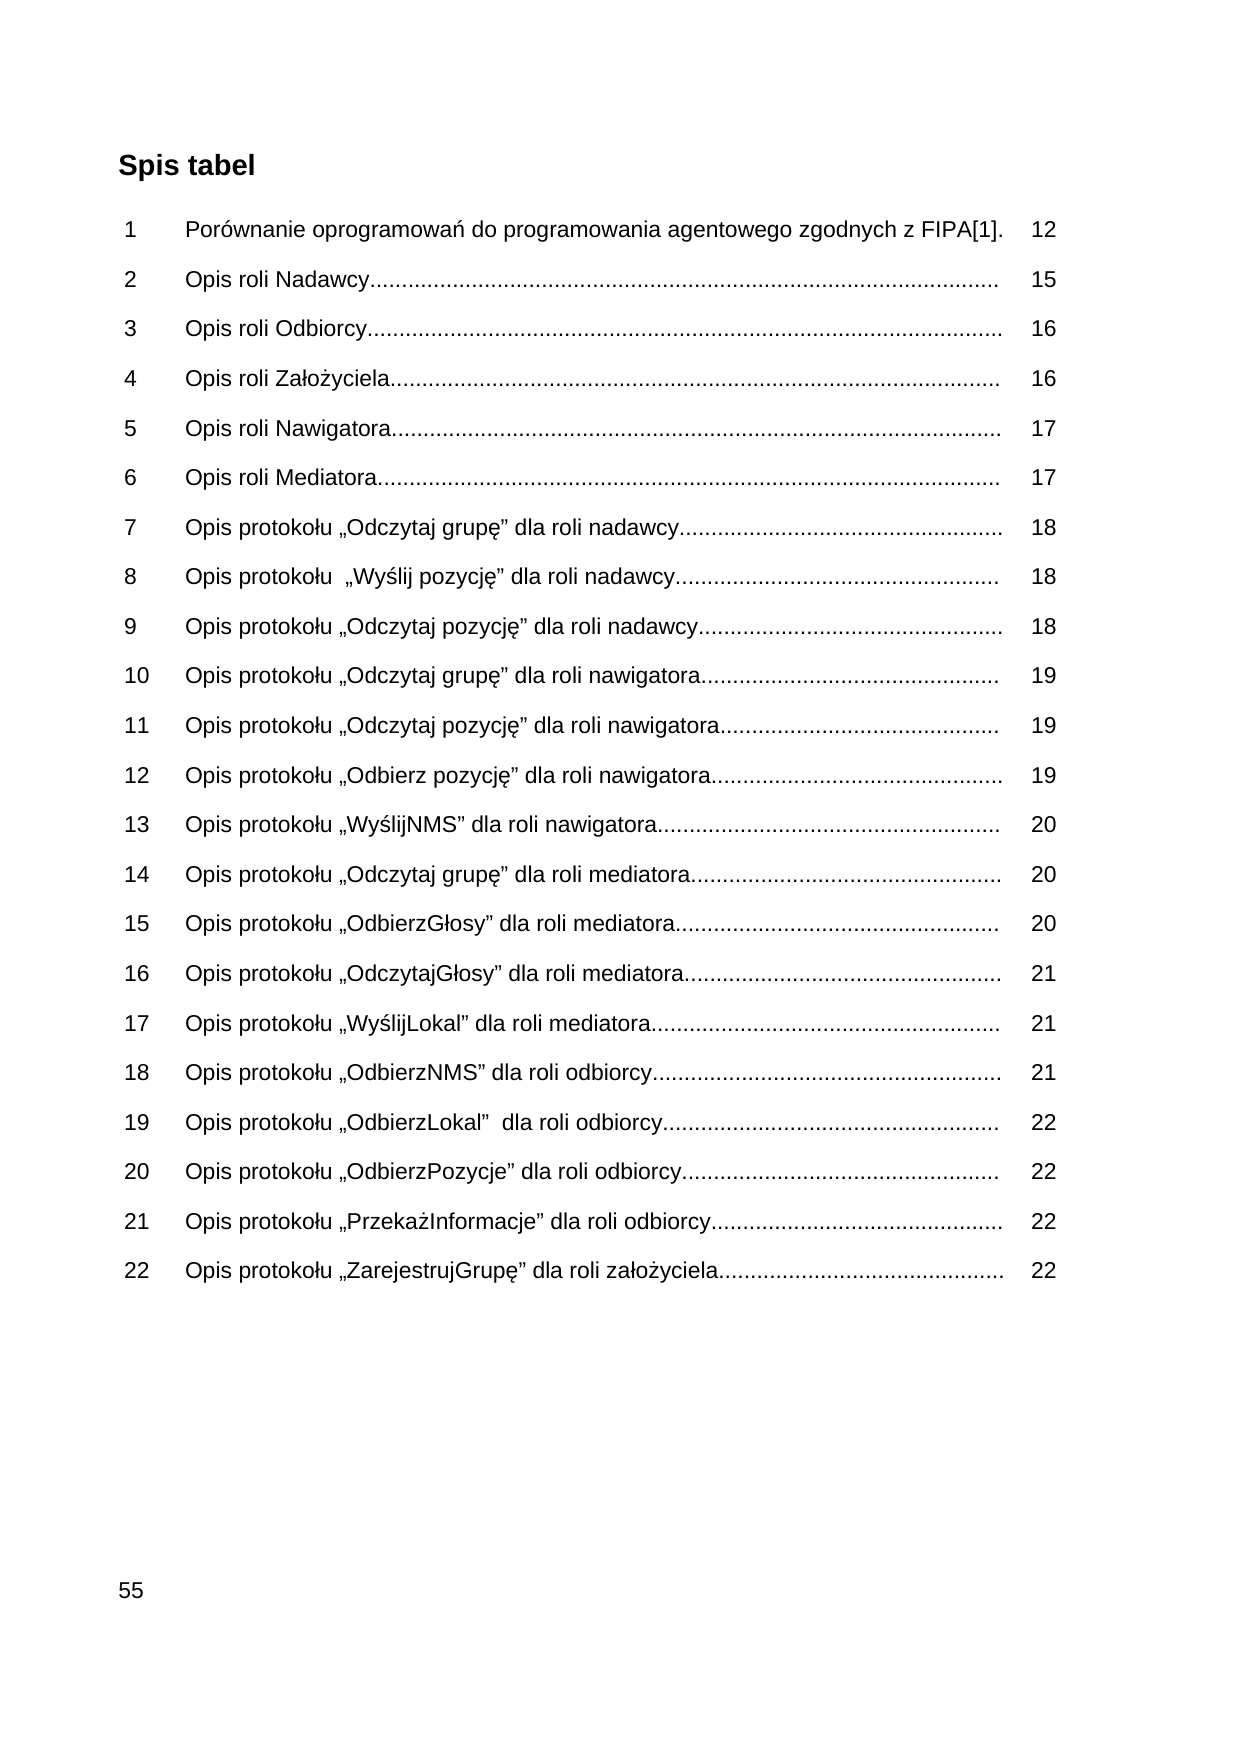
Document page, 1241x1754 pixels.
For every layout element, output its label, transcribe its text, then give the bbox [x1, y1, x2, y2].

table_cell 16 [1012, 298, 1062, 347]
table_cell 21 [1012, 992, 1062, 1042]
table_cell 20 [1012, 843, 1062, 893]
table_cell Opis roli Odbiorcy.................................................................................................... [179, 298, 1012, 347]
table_cell Opis roli Nawigatora................................................................................................ [179, 397, 1012, 447]
table_cell 21 [1012, 1042, 1062, 1091]
table_cell Opis protokołu „OdczytajGłosy” dla roli mediatora.................................................. [179, 943, 1012, 992]
table_cell Opis roli Mediatora.................................................................................................. [179, 447, 1012, 496]
table_cell Opis protokołu „ZarejestrujGrupę” dla roli założyciela............................................. [179, 1240, 1012, 1289]
table_header Porównanie oprogramowań do programowania agentowego zgodnych z FIPA[1]. [179, 199, 1012, 248]
table_cell 9 [118, 595, 179, 645]
table_cell 22 [1012, 1141, 1062, 1190]
table_cell 22 [1012, 1091, 1062, 1141]
table_cell 17 [118, 992, 179, 1042]
table_cell Opis protokołu „Odbierz pozycję” dla roli nawigatora.............................................. [179, 744, 1012, 794]
table_cell 19 [1012, 744, 1062, 794]
table_cell 19 [1012, 695, 1062, 744]
table_cell 21 [1012, 943, 1062, 992]
table_cell Opis roli Nadawcy................................................................................................... [179, 248, 1012, 298]
table_cell 19 [118, 1091, 179, 1141]
table_cell 18 [1012, 496, 1062, 546]
table_cell 19 [1012, 645, 1062, 694]
table_cell 3 [118, 298, 179, 347]
table_cell 20 [1012, 794, 1062, 843]
table_cell 6 [118, 447, 179, 496]
table_cell Opis protokołu „OdbierzPozycje” dla roli odbiorcy.................................................. [179, 1141, 1012, 1190]
table_cell 11 [118, 695, 179, 744]
table_cell 21 [118, 1190, 179, 1240]
table_cell 15 [118, 893, 179, 942]
table_cell Opis protokołu „Odczytaj pozycję” dla roli nadawcy................................................ [179, 595, 1012, 645]
table_cell Opis protokołu „OdbierzLokal” dla roli odbiorcy..................................................... [179, 1091, 1012, 1141]
table_header 12 [1012, 199, 1062, 248]
table_cell 18 [1012, 595, 1062, 645]
table_cell Opis protokołu „OdbierzNMS” dla roli odbiorcy....................................................... [179, 1042, 1012, 1091]
table_cell 5 [118, 397, 179, 447]
table_cell 7 [118, 496, 179, 546]
table_cell 18 [118, 1042, 179, 1091]
table_cell 12 [118, 744, 179, 794]
table_cell Opis protokołu „WyślijNMS” dla roli nawigatora...................................................... [179, 794, 1012, 843]
table_cell 16 [118, 943, 179, 992]
table_cell Opis protokołu „Odczytaj pozycję” dla roli nawigatora............................................ [179, 695, 1012, 744]
table_cell Opis protokołu „Odczytaj grupę” dla roli mediatora................................................. [179, 843, 1012, 893]
table_cell Opis protokołu „OdbierzGłosy” dla roli mediatora................................................... [179, 893, 1012, 942]
table_cell 13 [118, 794, 179, 843]
table_cell Opis protokołu „Odczytaj grupę” dla roli nawigatora............................................... [179, 645, 1012, 694]
table_cell 14 [118, 843, 179, 893]
table_cell 18 [1012, 546, 1062, 595]
table_cell Opis protokołu „WyślijLokal” dla roli mediatora....................................................... [179, 992, 1012, 1042]
table_cell 2 [118, 248, 179, 298]
table_cell 20 [118, 1141, 179, 1190]
table_cell Opis protokołu „Odczytaj grupę” dla roli nadawcy................................................... [179, 496, 1012, 546]
table_cell 16 [1012, 348, 1062, 397]
table_cell 20 [1012, 893, 1062, 942]
table_header 1 [118, 199, 179, 248]
table_cell 15 [1012, 248, 1062, 298]
table_cell 22 [118, 1240, 179, 1289]
table_cell 22 [1012, 1190, 1062, 1240]
subtitle Spis tabel [118, 148, 1063, 181]
table_cell Opis roli Założyciela................................................................................................ [179, 348, 1012, 397]
table_cell Opis protokołu „Wyślij pozycję” dla roli nadawcy................................................... [179, 546, 1012, 595]
table_cell 22 [1012, 1240, 1062, 1289]
table_cell 10 [118, 645, 179, 694]
table_cell 17 [1012, 447, 1062, 496]
table_cell 8 [118, 546, 179, 595]
table_cell Opis protokołu „PrzekażInformacje” dla roli odbiorcy.............................................. [179, 1190, 1012, 1240]
table_cell 4 [118, 348, 179, 397]
table_cell 17 [1012, 397, 1062, 447]
